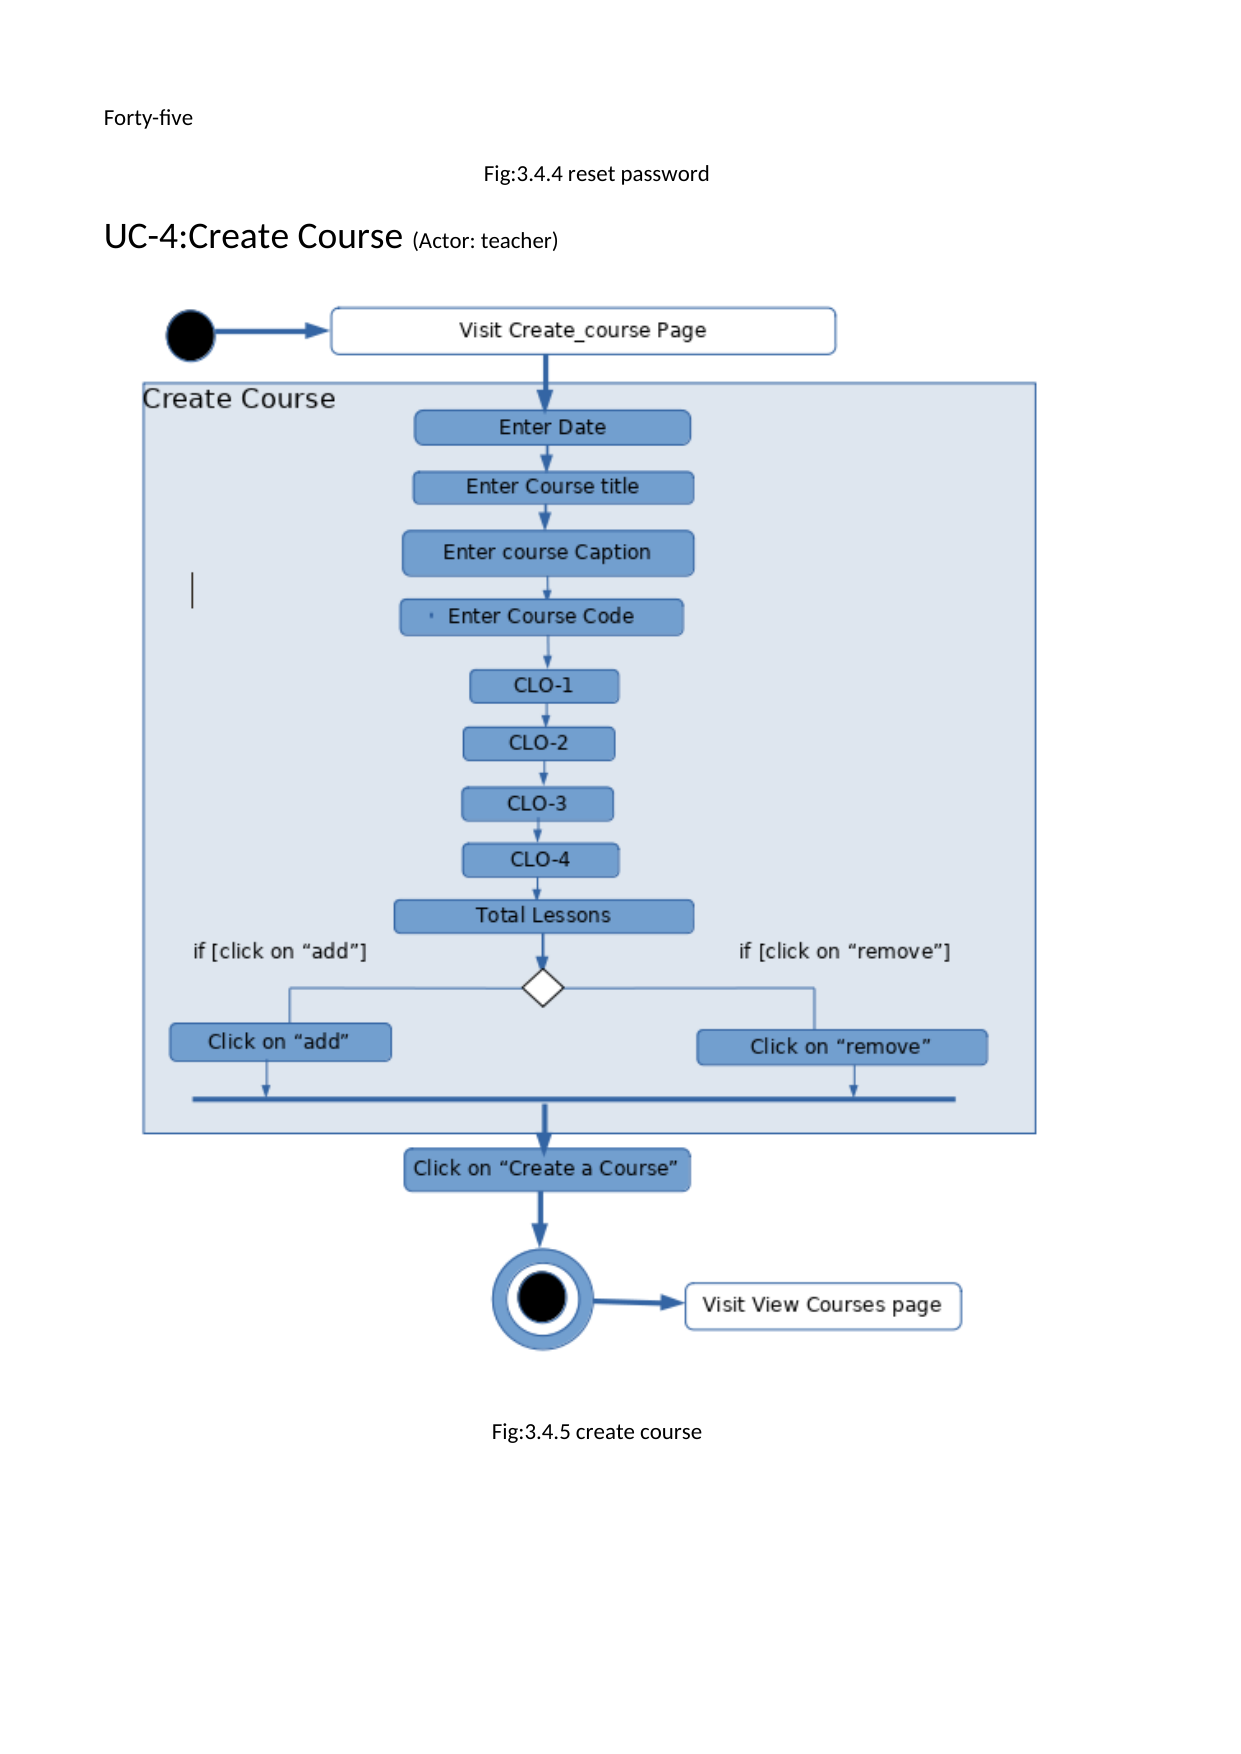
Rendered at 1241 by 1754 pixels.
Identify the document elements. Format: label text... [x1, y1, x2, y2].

picture [103, 285, 1091, 1386]
text UC-4:Create Course (Actor: teacher) [103, 212, 1090, 258]
text Fig:3.4.5 create course [103, 1386, 1090, 1445]
text Fig:3.4.4 reset password [103, 159, 1090, 187]
